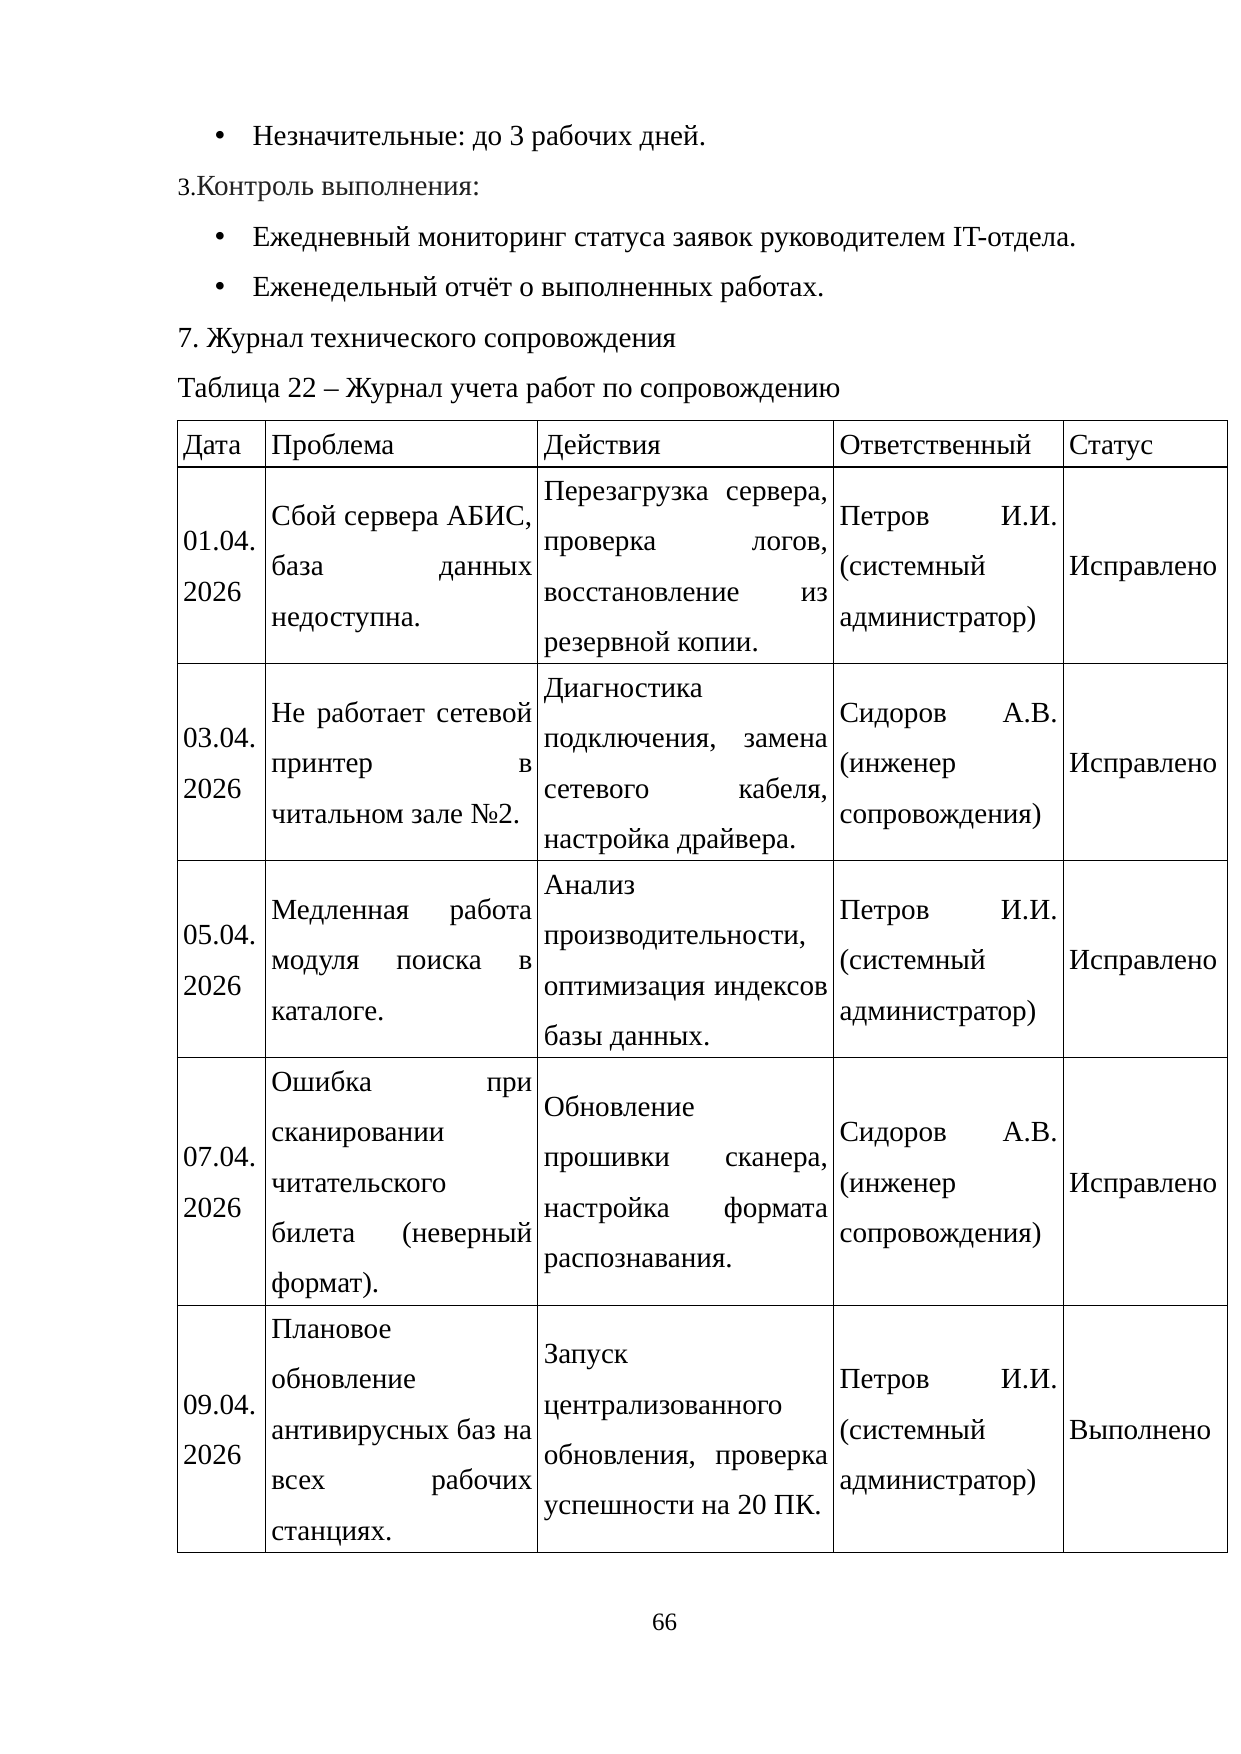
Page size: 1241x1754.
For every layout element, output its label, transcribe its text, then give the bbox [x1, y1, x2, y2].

table_cell Медленная работа модуля поиска в каталоге. [266, 861, 537, 1057]
table_header Дата [178, 421, 265, 466]
table_cell Ошибка при сканировании читательского билета (неверный формат). [266, 1058, 537, 1304]
table_cell Плановое обновление антивирусных баз на всех рабочих станциях. [266, 1306, 537, 1552]
table_cell Диагностика подключения, замена сетевого кабеля, настройка драйвера. [538, 664, 833, 860]
table_cell Петров И.И. (системный администратор) [834, 468, 1063, 663]
list Незначительные: до 3 рабочих дней. [215, 118, 1152, 152]
table_cell Исправлено [1064, 468, 1227, 663]
table_cell Петров И.И. (системный администратор) [834, 1306, 1063, 1552]
list Ежедневный мониторинг статуса заявок руководителем IT-отдела. [215, 219, 1152, 252]
table_cell Запуск централизованного обновления, проверка успешности на 20 ПК. [538, 1306, 833, 1552]
table_cell Перезагрузка сервера, проверка логов, восстановление из резервной копии. [538, 468, 833, 663]
table_cell 01.04.2026 [178, 468, 265, 663]
table_cell Не работает сетевой принтер в читальном зале №2. [266, 664, 537, 860]
table_header Проблема [266, 421, 537, 466]
table_cell Исправлено [1064, 861, 1227, 1057]
table_cell 09.04.2026 [178, 1306, 265, 1552]
text Таблица 22 – Журнал учета работ по сопровождению [177, 370, 1152, 403]
table_cell 03.04.2026 [178, 664, 265, 860]
table_cell Исправлено [1064, 664, 1227, 860]
table_cell 07.04.2026 [178, 1058, 265, 1304]
table_header Ответственный [834, 421, 1063, 466]
table_cell Сидоров А.В. (инженер сопровождения) [834, 664, 1063, 860]
list Еженедельный отчёт о выполненных работах. [215, 269, 1152, 303]
text 7. Журнал технического сопровождения [177, 320, 1152, 353]
table_cell Сбой сервера АБИС, база данных недоступна. [266, 468, 537, 663]
table_cell Петров И.И. (системный администратор) [834, 861, 1063, 1057]
list Контроль выполнения: [177, 168, 1152, 202]
table_header Статус [1064, 421, 1227, 466]
table_cell 05.04.2026 [178, 861, 265, 1057]
table_cell Исправлено [1064, 1058, 1227, 1304]
table_cell Сидоров А.В. (инженер сопровождения) [834, 1058, 1063, 1304]
table_cell Выполнено [1064, 1306, 1227, 1552]
table_cell Анализ производительности, оптимизация индексов базы данных. [538, 861, 833, 1057]
table_header Действия [538, 421, 833, 466]
table_cell Обновление прошивки сканера, настройка формата распознавания. [538, 1058, 833, 1304]
